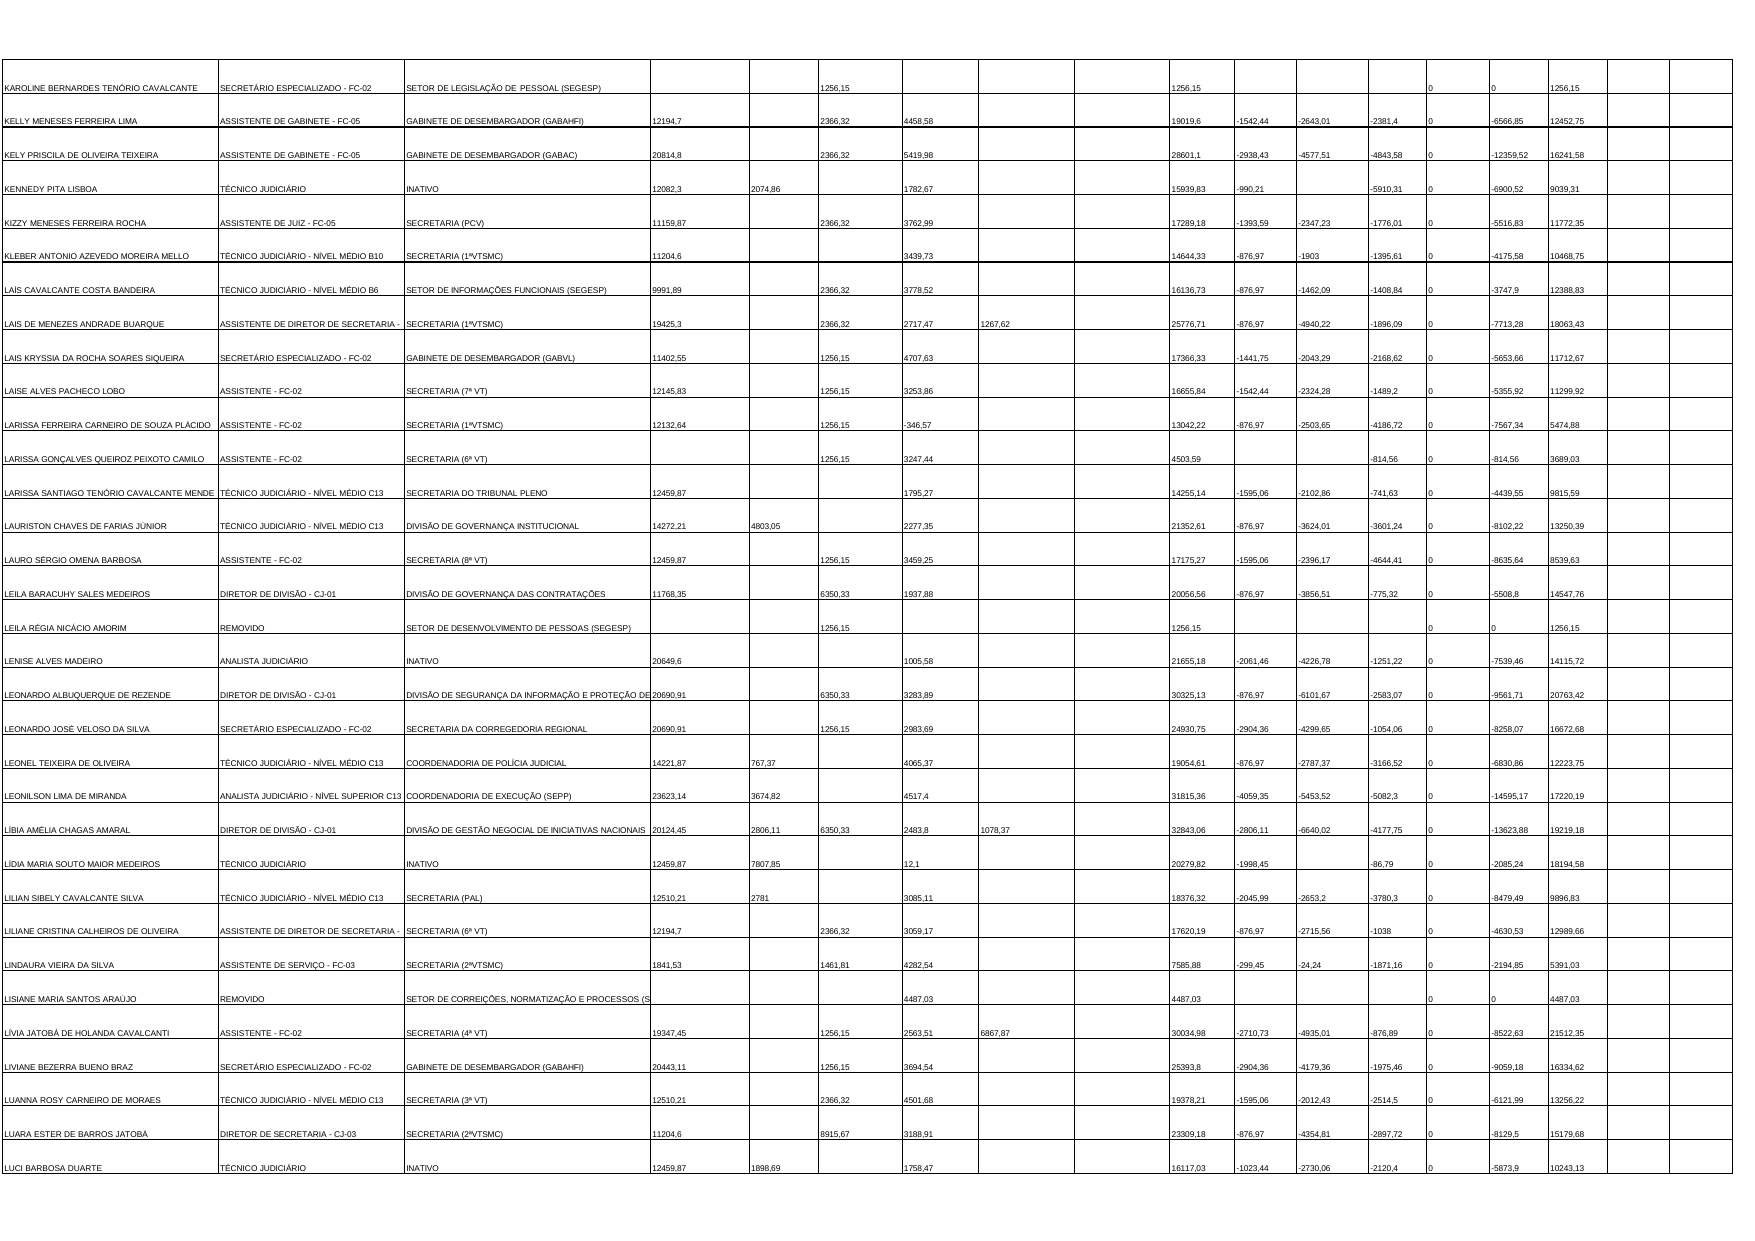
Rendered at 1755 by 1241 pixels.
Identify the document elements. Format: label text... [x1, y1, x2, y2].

table_cell [1608, 533, 1669, 565]
table_cell LAURISTON CHAVES DE FARIAS JÚNIOR [3, 499, 218, 532]
table_cell -299,45 [1235, 938, 1296, 970]
table_cell -3624,01 [1297, 499, 1368, 532]
table_cell [979, 195, 1074, 228]
table_cell DIVISÃO DE GOVERNANÇA DAS CONTRATAÇÕES [405, 566, 650, 599]
table_cell 0 [1427, 94, 1489, 126]
table_cell [1075, 1073, 1169, 1105]
table_cell ASSISTENTE DE SERVIÇO - FC-03 [219, 938, 404, 970]
table_cell 21655,18 [1170, 634, 1234, 667]
table_cell 0 [1427, 566, 1489, 599]
table_cell [1608, 398, 1669, 430]
table_cell 23309,18 [1170, 1106, 1234, 1139]
table_cell LEONEL TEIXEIRA DE OLIVEIRA [3, 735, 218, 768]
table_cell ASSISTENTE - FC-02 [219, 533, 404, 565]
table_cell -6101,67 [1297, 668, 1368, 700]
table_cell -4177,75 [1369, 803, 1426, 835]
table_cell 4501,68 [903, 1073, 978, 1105]
table_cell 0 [1427, 296, 1489, 329]
table_cell [750, 1106, 818, 1139]
table_cell 9815,59 [1549, 465, 1607, 498]
table_cell -5508,8 [1490, 566, 1548, 599]
table_cell -1595,06 [1235, 465, 1296, 498]
table_cell [1670, 566, 1732, 599]
table_cell [1608, 499, 1669, 532]
table_cell -4940,22 [1297, 296, 1368, 329]
table_cell [1369, 971, 1426, 1004]
table_cell [1075, 296, 1169, 329]
table_cell -1395,61 [1369, 229, 1426, 261]
table_cell TÉCNICO JUDICIÁRIO [219, 161, 404, 194]
table_cell [1075, 398, 1169, 430]
table_cell [1075, 499, 1169, 532]
table_cell -6121,99 [1490, 1073, 1548, 1105]
table_cell [979, 971, 1074, 1004]
table_cell 3778,52 [903, 263, 978, 295]
table_cell [651, 600, 749, 633]
table_cell 18194,58 [1549, 836, 1607, 869]
table_cell [750, 904, 818, 937]
table_cell -2043,29 [1297, 330, 1368, 363]
table_cell [1235, 971, 1296, 1004]
table_cell 30325,13 [1170, 668, 1234, 700]
table_header SECRETÁRIO ESPECIALIZADO - FC-02 [219, 60, 404, 93]
table_cell 20690,91 [651, 701, 749, 734]
table_cell -4299,65 [1297, 701, 1368, 734]
table_cell 4503,59 [1170, 431, 1234, 464]
table_cell [979, 1073, 1074, 1105]
table_cell 12510,21 [651, 870, 749, 903]
table_cell [750, 229, 818, 261]
table_cell 12145,83 [651, 364, 749, 397]
table_cell SECRETARIA (4ª VT) [405, 1005, 650, 1038]
table_cell -24,24 [1297, 938, 1368, 970]
table_cell 1782,67 [903, 161, 978, 194]
table_cell 6350,33 [819, 803, 902, 835]
table_cell SECRETARIA (PAL) [405, 870, 650, 903]
table_cell 1256,15 [819, 533, 902, 565]
table_cell INATIVO [405, 836, 650, 869]
table_cell TÉCNICO JUDICIÁRIO - NÍVEL MÉDIO B10 [219, 229, 404, 261]
table_cell LARISSA GONÇALVES QUEIROZ PEIXOTO CAMILO [3, 431, 218, 464]
table_cell 13256,22 [1549, 1073, 1607, 1105]
table_cell 10468,75 [1549, 229, 1607, 261]
table_cell -4059,35 [1235, 769, 1296, 802]
table_cell 12194,7 [651, 904, 749, 937]
table_cell 15939,83 [1170, 161, 1234, 194]
table_cell [819, 161, 902, 194]
table_cell [979, 128, 1074, 160]
table_cell 0 [1427, 465, 1489, 498]
table_cell -876,97 [1235, 499, 1296, 532]
table_cell [1235, 431, 1296, 464]
table_cell [1670, 971, 1732, 1004]
table_cell 7807,85 [750, 836, 818, 869]
table_cell 20814,8 [651, 128, 749, 160]
table_cell [979, 161, 1074, 194]
table_cell 0 [1427, 769, 1489, 802]
table_cell -7713,28 [1490, 296, 1548, 329]
table_cell LILIANE CRISTINA CALHEIROS DE OLIVEIRA [3, 904, 218, 937]
table_cell 11402,55 [651, 330, 749, 363]
table_cell DIVISÃO DE GOVERNANÇA INSTITUCIONAL [405, 499, 650, 532]
table_cell [1670, 1073, 1732, 1105]
table_cell -86,79 [1369, 836, 1426, 869]
table_cell -2168,62 [1369, 330, 1426, 363]
table_cell 16136,73 [1170, 263, 1234, 295]
table_cell DIVISÃO DE SEGURANÇA DA INFORMAÇÃO E PROTEÇÃO DE [405, 668, 650, 700]
table_cell [750, 1005, 818, 1038]
table_cell -5453,52 [1297, 769, 1368, 802]
table_cell -4644,41 [1369, 533, 1426, 565]
table_cell DIRETOR DE DIVISÃO - CJ-01 [219, 803, 404, 835]
table_cell [1670, 398, 1732, 430]
table_cell -1462,09 [1297, 263, 1368, 295]
table_cell -4179,36 [1297, 1039, 1368, 1072]
table_cell 3283,89 [903, 668, 978, 700]
table_cell [750, 1039, 818, 1072]
table_header 1256,15 [819, 60, 902, 93]
table_cell [819, 735, 902, 768]
table_cell [750, 971, 818, 1004]
table_cell [1670, 1106, 1732, 1139]
table_cell 0 [1427, 128, 1489, 160]
table_cell [1608, 566, 1669, 599]
table_cell 1841,53 [651, 938, 749, 970]
table_cell [750, 566, 818, 599]
table_cell -1054,06 [1369, 701, 1426, 734]
table_cell [819, 1140, 902, 1173]
table_cell [1608, 330, 1669, 363]
table_cell [1670, 499, 1732, 532]
table_cell [1369, 600, 1426, 633]
table_cell -4935,01 [1297, 1005, 1368, 1038]
table_cell KLEBER ANTONIO AZEVEDO MOREIRA MELLO [3, 229, 218, 261]
table_cell LEONARDO JOSÉ VELOSO DA SILVA [3, 701, 218, 734]
table_cell LARISSA FERREIRA CARNEIRO DE SOUZA PLÁCIDO [3, 398, 218, 430]
table_cell -2643,01 [1297, 94, 1368, 126]
table_cell 17289,18 [1170, 195, 1234, 228]
table_cell [1075, 938, 1169, 970]
table_cell 21352,61 [1170, 499, 1234, 532]
table_cell 0 [1427, 634, 1489, 667]
table_cell DIRETOR DE DIVISÃO - CJ-01 [219, 668, 404, 700]
table_cell 32843,06 [1170, 803, 1234, 835]
table_cell COORDENADORIA DE EXECUÇÃO (SEPP) [405, 769, 650, 802]
table_cell LUANNA ROSY CARNEIRO DE MORAES [3, 1073, 218, 1105]
table_cell 3694,54 [903, 1039, 978, 1072]
table_cell SECRETARIA (8ª VT) [405, 533, 650, 565]
table_cell 16655,84 [1170, 364, 1234, 397]
table_cell [1670, 668, 1732, 700]
table_cell 4065,37 [903, 735, 978, 768]
table_cell [1608, 735, 1669, 768]
table_cell [1075, 904, 1169, 937]
table_header 1256,15 [1549, 60, 1607, 93]
table_cell [979, 566, 1074, 599]
table_cell [651, 431, 749, 464]
table_cell [979, 1140, 1074, 1173]
table_cell TÉCNICO JUDICIÁRIO [219, 836, 404, 869]
table_cell 2366,32 [819, 195, 902, 228]
table_cell 19019,6 [1170, 94, 1234, 126]
table_cell [1608, 769, 1669, 802]
table_cell [1608, 128, 1669, 160]
table_cell TÉCNICO JUDICIÁRIO [219, 1140, 404, 1173]
table_cell 20649,6 [651, 634, 749, 667]
table_cell 1256,15 [819, 600, 902, 633]
table_cell -741,63 [1369, 465, 1426, 498]
table_cell 21512,35 [1549, 1005, 1607, 1038]
table_cell [1075, 803, 1169, 835]
table_cell [750, 634, 818, 667]
table_cell 4517,4 [903, 769, 978, 802]
table_cell -1408,84 [1369, 263, 1426, 295]
table_cell -14595,17 [1490, 769, 1548, 802]
table_cell -1489,2 [1369, 364, 1426, 397]
table_cell 13250,39 [1549, 499, 1607, 532]
table_header [1670, 60, 1732, 93]
table_cell [750, 364, 818, 397]
table_cell -3166,52 [1369, 735, 1426, 768]
table_header [1608, 60, 1669, 93]
table_cell -6640,02 [1297, 803, 1368, 835]
table_cell 3188,91 [903, 1106, 978, 1139]
table_cell [979, 533, 1074, 565]
table_cell [1075, 94, 1169, 126]
table_cell [1608, 195, 1669, 228]
table_cell -5516,83 [1490, 195, 1548, 228]
table_cell [979, 431, 1074, 464]
table_cell [979, 263, 1074, 295]
table_cell ANALISTA JUDICIÁRIO - NÍVEL SUPERIOR C13 [219, 769, 404, 802]
table_cell SECRETARIA (1ªVTSMC) [405, 398, 650, 430]
table_cell [1608, 1039, 1669, 1072]
table_cell 4803,05 [750, 499, 818, 532]
table_cell [1670, 229, 1732, 261]
table_cell 17220,19 [1549, 769, 1607, 802]
table_cell -1251,22 [1369, 634, 1426, 667]
table_cell 0 [1427, 1039, 1489, 1072]
table_cell LEILA BARACUHY SALES MEDEIROS [3, 566, 218, 599]
table_cell [750, 330, 818, 363]
table_cell -3601,24 [1369, 499, 1426, 532]
table_cell 12459,87 [651, 1140, 749, 1173]
table_cell 3253,86 [903, 364, 978, 397]
table_cell [1075, 836, 1169, 869]
table_cell SETOR DE CORREIÇÕES, NORMATIZAÇÃO E PROCESSOS (S [405, 971, 650, 1004]
table_cell [1608, 971, 1669, 1004]
table_cell [1670, 701, 1732, 734]
table_cell -5873,9 [1490, 1140, 1548, 1173]
table_cell REMOVIDO [219, 600, 404, 633]
table_cell 1256,15 [819, 398, 902, 430]
table_cell 1898,69 [750, 1140, 818, 1173]
table_cell 1461,81 [819, 938, 902, 970]
table_cell ASSISTENTE DE DIRETOR DE SECRETARIA - [219, 904, 404, 937]
table_cell 6867,87 [979, 1005, 1074, 1038]
table_cell LAIS DE MENEZES ANDRADE BUARQUE [3, 296, 218, 329]
table_cell 0 [1490, 971, 1548, 1004]
table_cell -2120,4 [1369, 1140, 1426, 1173]
table_cell 20124,45 [651, 803, 749, 835]
table_cell 0 [1427, 870, 1489, 903]
table_cell -6900,52 [1490, 161, 1548, 194]
table_cell 25393,8 [1170, 1039, 1234, 1072]
table_cell LEILA RÉGIA NICÁCIO AMORIM [3, 600, 218, 633]
table_cell 1758,47 [903, 1140, 978, 1173]
table_cell 0 [1427, 735, 1489, 768]
table_cell 2983,69 [903, 701, 978, 734]
table_cell [979, 938, 1074, 970]
table_cell [1670, 836, 1732, 869]
table_cell SECRETÁRIO ESPECIALIZADO - FC-02 [219, 1039, 404, 1072]
table_cell [1075, 1140, 1169, 1173]
table_cell 15179,68 [1549, 1106, 1607, 1139]
table_cell -2904,36 [1235, 701, 1296, 734]
table_cell SECRETARIA DO TRIBUNAL PLENO [405, 465, 650, 498]
table_cell -1542,44 [1235, 94, 1296, 126]
table_cell 1256,15 [819, 701, 902, 734]
table_cell [750, 195, 818, 228]
table_cell -2715,56 [1297, 904, 1368, 937]
table_cell 12082,3 [651, 161, 749, 194]
table_cell [1670, 195, 1732, 228]
table_cell 28601,1 [1170, 128, 1234, 160]
table_header KAROLINE BERNARDES TENÓRIO CAVALCANTE [3, 60, 218, 93]
table_cell [979, 836, 1074, 869]
table_cell 0 [1427, 195, 1489, 228]
table_cell LINDAURA VIEIRA DA SILVA [3, 938, 218, 970]
table_cell [1608, 229, 1669, 261]
table_cell 9039,31 [1549, 161, 1607, 194]
table_cell SECRETARIA (1ªVTSMC) [405, 229, 650, 261]
table_cell TÉCNICO JUDICIÁRIO - NÍVEL MÉDIO C13 [219, 870, 404, 903]
table_cell 0 [1427, 701, 1489, 734]
table_cell 12194,7 [651, 94, 749, 126]
table_cell [1608, 431, 1669, 464]
table_cell 4487,03 [903, 971, 978, 1004]
table_cell [750, 1073, 818, 1105]
table_cell ASSISTENTE DE GABINETE - FC-05 [219, 94, 404, 126]
table_cell 0 [1427, 971, 1489, 1004]
table_cell [1670, 1039, 1732, 1072]
table_cell [819, 836, 902, 869]
table_cell 3674,82 [750, 769, 818, 802]
table_cell [1608, 701, 1669, 734]
table_cell 11299,92 [1549, 364, 1607, 397]
table_cell -3856,51 [1297, 566, 1368, 599]
table_cell -3747,9 [1490, 263, 1548, 295]
table_cell [1608, 600, 1669, 633]
table_cell LIVIANE BEZERRA BUENO BRAZ [3, 1039, 218, 1072]
table_cell [1670, 364, 1732, 397]
table_cell 0 [1427, 1106, 1489, 1139]
table_cell 2563,51 [903, 1005, 978, 1038]
table_cell [979, 229, 1074, 261]
table_cell [750, 296, 818, 329]
table_cell [750, 431, 818, 464]
table_cell [1075, 634, 1169, 667]
table_cell 2366,32 [819, 904, 902, 937]
table_cell 1256,15 [819, 330, 902, 363]
table_cell 23623,14 [651, 769, 749, 802]
table_cell LÍBIA AMÉLIA CHAGAS AMARAL [3, 803, 218, 835]
table_cell 19378,21 [1170, 1073, 1234, 1105]
table_cell [1075, 263, 1169, 295]
table_cell -8258,07 [1490, 701, 1548, 734]
table_cell 0 [1427, 803, 1489, 835]
table_cell -1975,46 [1369, 1039, 1426, 1072]
table_cell [979, 735, 1074, 768]
table_cell 5419,98 [903, 128, 978, 160]
table_cell 2366,32 [819, 263, 902, 295]
table_cell [979, 1039, 1074, 1072]
table_cell 2483,8 [903, 803, 978, 835]
table_cell -2503,65 [1297, 398, 1368, 430]
table_cell [1608, 94, 1669, 126]
table_cell LENISE ALVES MADEIRO [3, 634, 218, 667]
table_cell -2381,4 [1369, 94, 1426, 126]
table_cell -8129,5 [1490, 1106, 1548, 1139]
table_cell -2583,07 [1369, 668, 1426, 700]
table_cell 11768,35 [651, 566, 749, 599]
table_cell [1075, 971, 1169, 1004]
table_cell [1075, 769, 1169, 802]
table_cell -876,97 [1235, 566, 1296, 599]
table_cell 1005,58 [903, 634, 978, 667]
table_cell -1871,16 [1369, 938, 1426, 970]
table_cell -5910,31 [1369, 161, 1426, 194]
table_cell -1595,06 [1235, 1073, 1296, 1105]
table_cell [1075, 533, 1169, 565]
table_cell KELY PRISCILA DE OLIVEIRA TEIXEIRA [3, 128, 218, 160]
table_cell [979, 499, 1074, 532]
table_header [1297, 60, 1368, 93]
table_cell -2012,43 [1297, 1073, 1368, 1105]
table_cell 18063,43 [1549, 296, 1607, 329]
table_cell 12459,87 [651, 836, 749, 869]
table_cell 4487,03 [1549, 971, 1607, 1004]
table_cell -775,32 [1369, 566, 1426, 599]
table_cell 3459,25 [903, 533, 978, 565]
table_cell SECRETARIA (2ªVTSMC) [405, 938, 650, 970]
table_cell [979, 904, 1074, 937]
table_cell 11772,35 [1549, 195, 1607, 228]
table_cell [979, 94, 1074, 126]
table_cell [1670, 1140, 1732, 1173]
table_cell -876,97 [1235, 263, 1296, 295]
table_cell 2366,32 [819, 296, 902, 329]
table_cell [750, 465, 818, 498]
table_cell 1256,15 [819, 431, 902, 464]
table_cell INATIVO [405, 161, 650, 194]
table_cell 20763,42 [1549, 668, 1607, 700]
table_cell LÍDIA MARIA SOUTO MAIOR MEDEIROS [3, 836, 218, 869]
table_cell [1608, 836, 1669, 869]
table_cell [1608, 263, 1669, 295]
table_cell 2277,35 [903, 499, 978, 532]
table_cell [979, 364, 1074, 397]
table_cell 24930,75 [1170, 701, 1234, 734]
table_cell 2366,32 [819, 128, 902, 160]
table_cell [1075, 1005, 1169, 1038]
table_cell [1608, 870, 1669, 903]
table_cell ANALISTA JUDICIÁRIO [219, 634, 404, 667]
table_cell 12452,75 [1549, 94, 1607, 126]
table_cell LUARA ESTER DE BARROS JATOBÁ [3, 1106, 218, 1139]
table_cell [819, 769, 902, 802]
table_cell 0 [1427, 938, 1489, 970]
table_cell -1393,59 [1235, 195, 1296, 228]
table_cell 14221,87 [651, 735, 749, 768]
table_cell -6566,85 [1490, 94, 1548, 126]
table_cell [1670, 600, 1732, 633]
table_cell -9059,18 [1490, 1039, 1548, 1072]
table_cell [979, 1106, 1074, 1139]
table_cell 11204,6 [651, 229, 749, 261]
table_cell -5082,3 [1369, 769, 1426, 802]
table_cell 767,37 [750, 735, 818, 768]
table_cell TÉCNICO JUDICIÁRIO - NÍVEL MÉDIO C13 [219, 465, 404, 498]
table_cell GABINETE DE DESEMBARGADOR (GABVL) [405, 330, 650, 363]
table_cell -2806,11 [1235, 803, 1296, 835]
table_cell 9896,83 [1549, 870, 1607, 903]
table_cell -2730,06 [1297, 1140, 1368, 1173]
table_cell 0 [1427, 398, 1489, 430]
table_cell [750, 398, 818, 430]
table_cell [1075, 735, 1169, 768]
table_cell [979, 668, 1074, 700]
table_cell [1670, 128, 1732, 160]
table_cell 20279,82 [1170, 836, 1234, 869]
table_cell [1075, 701, 1169, 734]
table_cell ASSISTENTE - FC-02 [219, 1005, 404, 1038]
table_header [1369, 60, 1426, 93]
table_cell TÉCNICO JUDICIÁRIO - NÍVEL MÉDIO C13 [219, 1073, 404, 1105]
table_cell [1297, 836, 1368, 869]
table_cell [750, 701, 818, 734]
table_cell -2938,43 [1235, 128, 1296, 160]
table_cell [819, 971, 902, 1004]
table_cell [1075, 1039, 1169, 1072]
table_cell -2061,46 [1235, 634, 1296, 667]
table_cell [1608, 1005, 1669, 1038]
table_cell [1608, 364, 1669, 397]
table_cell 14255,14 [1170, 465, 1234, 498]
table_cell 3247,44 [903, 431, 978, 464]
table_cell -6830,86 [1490, 735, 1548, 768]
table_cell ASSISTENTE - FC-02 [219, 398, 404, 430]
table_cell 0 [1427, 1140, 1489, 1173]
table_cell [1608, 465, 1669, 498]
table_cell -2653,2 [1297, 870, 1368, 903]
table_cell [1670, 263, 1732, 295]
table_header [1235, 60, 1296, 93]
table_cell -8479,49 [1490, 870, 1548, 903]
table_cell [750, 128, 818, 160]
table_cell 5474,88 [1549, 398, 1607, 430]
table_cell -346,57 [903, 398, 978, 430]
table_cell -4577,51 [1297, 128, 1368, 160]
table_header 0 [1427, 60, 1489, 93]
table_cell 1256,15 [819, 1039, 902, 1072]
table_cell [979, 769, 1074, 802]
table_cell [819, 634, 902, 667]
table_cell 12,1 [903, 836, 978, 869]
table_cell [1608, 803, 1669, 835]
table_cell -7567,34 [1490, 398, 1548, 430]
table_cell SECRETARIA (6ª VT) [405, 904, 650, 937]
table_cell 12510,21 [651, 1073, 749, 1105]
table_cell [1670, 1005, 1732, 1038]
table_cell 13042,22 [1170, 398, 1234, 430]
table_cell LAURO SÉRGIO OMENA BARBOSA [3, 533, 218, 565]
table_cell [903, 600, 978, 633]
table_cell ASSISTENTE DE DIRETOR DE SECRETARIA - [219, 296, 404, 329]
table_cell [1670, 634, 1732, 667]
table_cell 2074,86 [750, 161, 818, 194]
table_cell -1903 [1297, 229, 1368, 261]
table_cell 19347,45 [651, 1005, 749, 1038]
table_cell 18376,32 [1170, 870, 1234, 903]
table_cell 11159,87 [651, 195, 749, 228]
table_cell TÉCNICO JUDICIÁRIO - NÍVEL MÉDIO C13 [219, 735, 404, 768]
table_cell -2904,36 [1235, 1039, 1296, 1072]
table_cell -2710,73 [1235, 1005, 1296, 1038]
table_cell -13623,88 [1490, 803, 1548, 835]
table_cell ASSISTENTE - FC-02 [219, 431, 404, 464]
table_cell 25776,71 [1170, 296, 1234, 329]
table_cell 0 [1427, 1005, 1489, 1038]
table_cell -2897,72 [1369, 1106, 1426, 1139]
table_cell 20690,91 [651, 668, 749, 700]
table_cell LUCI BARBOSA DUARTE [3, 1140, 218, 1173]
table_cell 3085,11 [903, 870, 978, 903]
table_cell 4282,54 [903, 938, 978, 970]
table_cell 19425,3 [651, 296, 749, 329]
table_cell -876,97 [1235, 229, 1296, 261]
table_cell -876,97 [1235, 398, 1296, 430]
table_cell -2045,99 [1235, 870, 1296, 903]
table_cell -3780,3 [1369, 870, 1426, 903]
table_cell -814,56 [1369, 431, 1426, 464]
table_cell -5355,92 [1490, 364, 1548, 397]
table_cell [979, 465, 1074, 498]
table_cell DIVISÃO DE GESTÃO NEGOCIAL DE INICIATIVAS NACIONAIS [405, 803, 650, 835]
table_cell 0 [1427, 229, 1489, 261]
table_cell INATIVO [405, 1140, 650, 1173]
table_cell 0 [1427, 836, 1489, 869]
table_cell 20056,56 [1170, 566, 1234, 599]
table_cell 31815,36 [1170, 769, 1234, 802]
table_cell 0 [1427, 330, 1489, 363]
table_cell [1075, 1106, 1169, 1139]
table_cell [651, 971, 749, 1004]
table_cell 14272,21 [651, 499, 749, 532]
table_cell SECRETARIA (1ªVTSMC) [405, 296, 650, 329]
table_cell [1075, 229, 1169, 261]
table_cell ASSISTENTE DE JUIZ - FC-05 [219, 195, 404, 228]
table_cell 1256,15 [1170, 600, 1234, 633]
table_cell 12388,83 [1549, 263, 1607, 295]
table_cell 4707,63 [903, 330, 978, 363]
table_cell 20443,11 [651, 1039, 749, 1072]
table_cell 2806,11 [750, 803, 818, 835]
table_cell -1542,44 [1235, 364, 1296, 397]
table_cell -876,97 [1235, 668, 1296, 700]
table_cell [979, 634, 1074, 667]
table_cell [1075, 465, 1169, 498]
table_cell [979, 398, 1074, 430]
table_cell [1075, 870, 1169, 903]
table_cell [1608, 1073, 1669, 1105]
table_cell 0 [1427, 1073, 1489, 1105]
table_cell -1023,44 [1235, 1140, 1296, 1173]
table_cell DIRETOR DE DIVISÃO - CJ-01 [219, 566, 404, 599]
table_cell [1075, 364, 1169, 397]
table_cell 17175,27 [1170, 533, 1234, 565]
table_cell [1297, 431, 1368, 464]
table_cell -876,97 [1235, 735, 1296, 768]
table_cell GABINETE DE DESEMBARGADOR (GABAHFI) [405, 94, 650, 126]
table_cell 0 [1427, 263, 1489, 295]
table_cell -876,97 [1235, 904, 1296, 937]
table_cell [1608, 634, 1669, 667]
table_cell 1256,15 [1549, 600, 1607, 633]
table_cell LISIANE MARIA SANTOS ARAÚJO [3, 971, 218, 1004]
table_cell 12132,64 [651, 398, 749, 430]
table_cell [750, 668, 818, 700]
table_cell [1608, 161, 1669, 194]
table_cell 17366,33 [1170, 330, 1234, 363]
table_cell SETOR DE INFORMAÇÕES FUNCIONAIS (SEGESP) [405, 263, 650, 295]
table_cell 0 [1427, 364, 1489, 397]
table_cell 0 [1427, 600, 1489, 633]
table_cell KIZZY MENESES FERREIRA ROCHA [3, 195, 218, 228]
table_cell GABINETE DE DESEMBARGADOR (GABAHFI) [405, 1039, 650, 1072]
table_cell [1235, 600, 1296, 633]
table_cell 0 [1427, 161, 1489, 194]
table_cell 3762,99 [903, 195, 978, 228]
table_cell [979, 330, 1074, 363]
table_cell GABINETE DE DESEMBARGADOR (GABAC) [405, 128, 650, 160]
table_cell 14547,76 [1549, 566, 1607, 599]
table_cell [1075, 600, 1169, 633]
table_cell COORDENADORIA DE POLÍCIA JUDICIAL [405, 735, 650, 768]
table_cell ASSISTENTE - FC-02 [219, 364, 404, 397]
table_cell [1608, 1106, 1669, 1139]
table_header SETOR DE LEGISLAÇÃO DE PESSOAL (SEGESP) [405, 60, 650, 93]
table_cell [1670, 94, 1732, 126]
table_cell 1078,37 [979, 803, 1074, 835]
table_cell [1670, 938, 1732, 970]
table_cell -1776,01 [1369, 195, 1426, 228]
table_cell 12459,87 [651, 533, 749, 565]
table_cell SECRETARIA DA CORREGEDORIA REGIONAL [405, 701, 650, 734]
table_cell 0 [1427, 533, 1489, 565]
table_cell 1256,15 [819, 1005, 902, 1038]
table_cell -876,97 [1235, 1106, 1296, 1139]
table_cell LEONILSON LIMA DE MIRANDA [3, 769, 218, 802]
table_cell -1896,09 [1369, 296, 1426, 329]
table_cell 2366,32 [819, 1073, 902, 1105]
table_cell 0 [1427, 668, 1489, 700]
table_cell [1297, 600, 1368, 633]
table_cell 7585,88 [1170, 938, 1234, 970]
table_cell INATIVO [405, 634, 650, 667]
table_cell -4354,81 [1297, 1106, 1368, 1139]
table_cell 11712,67 [1549, 330, 1607, 363]
table_cell 12459,87 [651, 465, 749, 498]
table_cell [1670, 296, 1732, 329]
table_cell 1267,62 [979, 296, 1074, 329]
table_cell -4843,58 [1369, 128, 1426, 160]
table_cell [1297, 161, 1368, 194]
table_header 0 [1490, 60, 1548, 93]
table_cell 2781 [750, 870, 818, 903]
table_cell [1670, 870, 1732, 903]
table_cell 19054,61 [1170, 735, 1234, 768]
table_cell 1795,27 [903, 465, 978, 498]
table_cell [1608, 668, 1669, 700]
table_cell -2514,5 [1369, 1073, 1426, 1105]
table_cell 8539,63 [1549, 533, 1607, 565]
table_cell ASSISTENTE DE GABINETE - FC-05 [219, 128, 404, 160]
table_cell [819, 229, 902, 261]
table_cell LARISSA SANTIAGO TENÓRIO CAVALCANTE MENDE [3, 465, 218, 498]
table_header [979, 60, 1074, 93]
table_cell -990,21 [1235, 161, 1296, 194]
table_cell [1670, 769, 1732, 802]
table_cell -2787,37 [1297, 735, 1368, 768]
table_cell [750, 94, 818, 126]
table_cell LAIS KRYSSIA DA ROCHA SOARES SIQUEIRA [3, 330, 218, 363]
table_cell [750, 938, 818, 970]
table_cell -7539,46 [1490, 634, 1548, 667]
table_cell [979, 701, 1074, 734]
table_cell [1670, 161, 1732, 194]
table_cell LEONARDO ALBUQUERQUE DE REZENDE [3, 668, 218, 700]
table_cell SECRETARIA (2ªVTSMC) [405, 1106, 650, 1139]
table_cell 8915,67 [819, 1106, 902, 1139]
table_header [651, 60, 749, 93]
table_cell -2347,23 [1297, 195, 1368, 228]
table_cell 19219,18 [1549, 803, 1607, 835]
table_cell 17620,19 [1170, 904, 1234, 937]
table_cell [1075, 330, 1169, 363]
table_cell [1670, 330, 1732, 363]
table_cell 4458,58 [903, 94, 978, 126]
table_cell [1075, 195, 1169, 228]
table_cell [979, 870, 1074, 903]
table_cell 14644,33 [1170, 229, 1234, 261]
table_cell 30034,98 [1170, 1005, 1234, 1038]
table_cell 0 [1427, 431, 1489, 464]
table_cell -1441,75 [1235, 330, 1296, 363]
table_cell [1670, 735, 1732, 768]
table_cell -1595,06 [1235, 533, 1296, 565]
table_cell -12359,52 [1490, 128, 1548, 160]
table_cell [1670, 803, 1732, 835]
table_cell 0 [1490, 600, 1548, 633]
table_cell -5653,66 [1490, 330, 1548, 363]
table_cell SECRETARIA (3ª VT) [405, 1073, 650, 1105]
table_cell 3689,03 [1549, 431, 1607, 464]
table_cell [1670, 533, 1732, 565]
table_cell [750, 533, 818, 565]
table_cell 5391,03 [1549, 938, 1607, 970]
table_cell KENNEDY PITA LISBOA [3, 161, 218, 194]
table_cell [1608, 296, 1669, 329]
table_cell 2366,32 [819, 94, 902, 126]
table_cell -4186,72 [1369, 398, 1426, 430]
table_cell 16672,68 [1549, 701, 1607, 734]
table_cell 12989,66 [1549, 904, 1607, 937]
table_cell TÉCNICO JUDICIÁRIO - NÍVEL MÉDIO C13 [219, 499, 404, 532]
table_cell 9991,89 [651, 263, 749, 295]
table_cell -8522,63 [1490, 1005, 1548, 1038]
table_cell -876,89 [1369, 1005, 1426, 1038]
table_cell -814,56 [1490, 431, 1548, 464]
table_cell [1075, 161, 1169, 194]
table_cell 16334,62 [1549, 1039, 1607, 1072]
table_cell 12223,75 [1549, 735, 1607, 768]
table_header [1075, 60, 1169, 93]
table_cell DIRETOR DE SECRETARIA - CJ-03 [219, 1106, 404, 1139]
table_cell -1998,45 [1235, 836, 1296, 869]
table_cell 14115,72 [1549, 634, 1607, 667]
table_cell [1075, 431, 1169, 464]
table_cell -2324,28 [1297, 364, 1368, 397]
table_header [750, 60, 818, 93]
table_cell -4175,58 [1490, 229, 1548, 261]
table_cell 1256,15 [819, 364, 902, 397]
table_cell [979, 600, 1074, 633]
table_cell SECRETÁRIO ESPECIALIZADO - FC-02 [219, 701, 404, 734]
table_cell SECRETARIA (6ª VT) [405, 431, 650, 464]
table_cell [1075, 128, 1169, 160]
table_cell -2194,85 [1490, 938, 1548, 970]
table_cell 0 [1427, 904, 1489, 937]
table_cell -8102,22 [1490, 499, 1548, 532]
table_cell [1075, 668, 1169, 700]
table_cell KELLY MENESES FERREIRA LIMA [3, 94, 218, 126]
table_cell SECRETARIA (7ª VT) [405, 364, 650, 397]
table_cell [1608, 904, 1669, 937]
table_cell 16241,58 [1549, 128, 1607, 160]
table_cell 3439,73 [903, 229, 978, 261]
table_cell -2396,17 [1297, 533, 1368, 565]
table_cell [1670, 904, 1732, 937]
table_cell SETOR DE DESENVOLVIMENTO DE PESSOAS (SEGESP) [405, 600, 650, 633]
table_cell [1670, 465, 1732, 498]
table_cell [750, 263, 818, 295]
table_cell 6350,33 [819, 668, 902, 700]
table_cell 10243,13 [1549, 1140, 1607, 1173]
table_cell 0 [1427, 499, 1489, 532]
table_cell [1670, 431, 1732, 464]
table_cell [750, 600, 818, 633]
table_cell LILIAN SIBELY CAVALCANTE SILVA [3, 870, 218, 903]
table_header 1256,15 [1170, 60, 1234, 93]
table_cell -4439,55 [1490, 465, 1548, 498]
table_cell SECRETÁRIO ESPECIALIZADO - FC-02 [219, 330, 404, 363]
table_cell SECRETARIA (PCV) [405, 195, 650, 228]
table_cell LÍVIA JATOBÁ DE HOLANDA CAVALCANTI [3, 1005, 218, 1038]
table_cell [819, 499, 902, 532]
table_cell [1075, 566, 1169, 599]
table_cell 1937,88 [903, 566, 978, 599]
table_cell -2085,24 [1490, 836, 1548, 869]
table_cell LAISE ALVES PACHECO LOBO [3, 364, 218, 397]
table_cell 16117,03 [1170, 1140, 1234, 1173]
table_cell -4630,53 [1490, 904, 1548, 937]
table_cell REMOVIDO [219, 971, 404, 1004]
table_cell 11204,6 [651, 1106, 749, 1139]
table_cell [1297, 971, 1368, 1004]
table_cell -8635,64 [1490, 533, 1548, 565]
table_cell 4487,03 [1170, 971, 1234, 1004]
table_cell -9561,71 [1490, 668, 1548, 700]
table_cell -2102,86 [1297, 465, 1368, 498]
table_cell TÉCNICO JUDICIÁRIO - NÍVEL MÉDIO B6 [219, 263, 404, 295]
table_cell -876,97 [1235, 296, 1296, 329]
table_cell [819, 465, 902, 498]
table_cell 6350,33 [819, 566, 902, 599]
table_cell [1608, 1140, 1669, 1173]
table_cell [819, 870, 902, 903]
table_header [903, 60, 978, 93]
table_cell LAÍS CAVALCANTE COSTA BANDEIRA [3, 263, 218, 295]
table_cell 3059,17 [903, 904, 978, 937]
table_cell -1038 [1369, 904, 1426, 937]
table_cell [1608, 938, 1669, 970]
table_cell 2717,47 [903, 296, 978, 329]
table_cell -4226,78 [1297, 634, 1368, 667]
